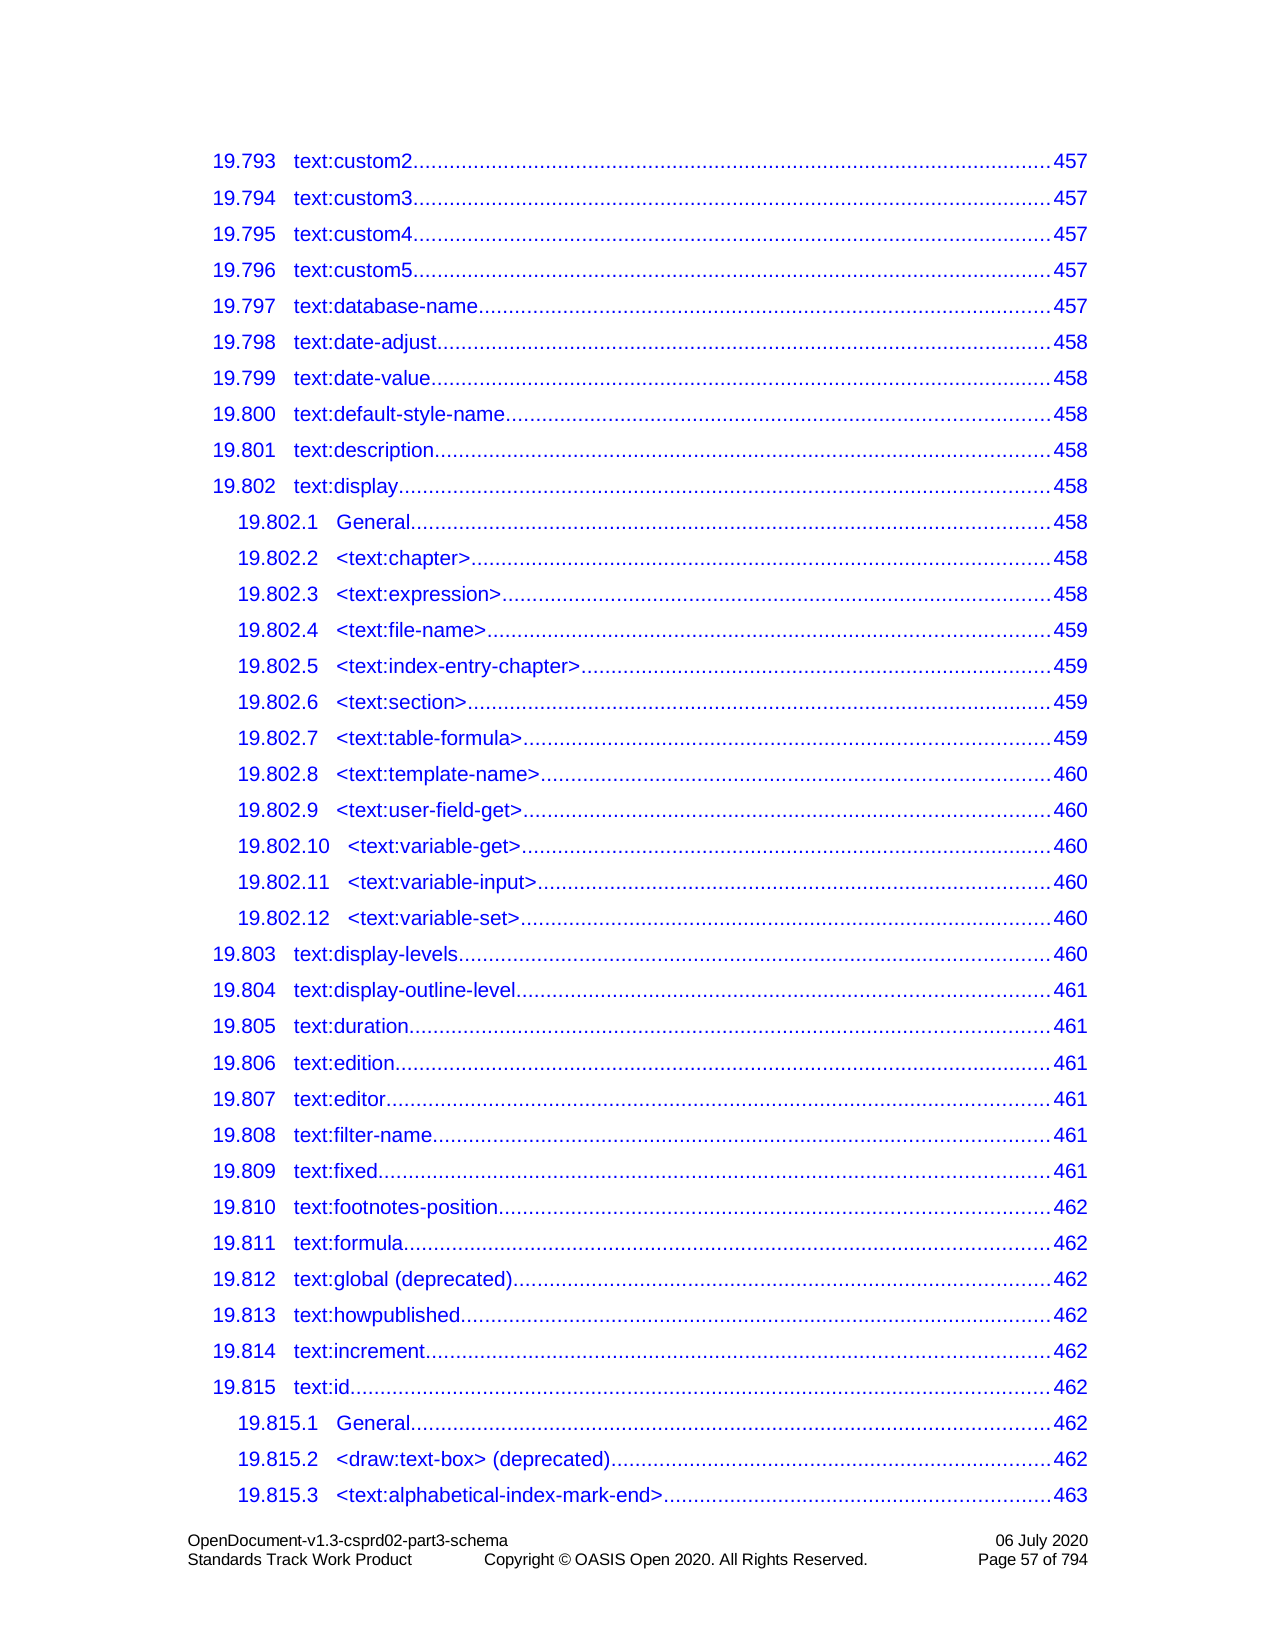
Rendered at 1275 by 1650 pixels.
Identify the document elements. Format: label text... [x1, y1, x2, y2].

text 19.802.12 <text:variable-set> 460 [237, 907, 1088, 930]
text 19.812 text:global (deprecated) 462 [212, 1267, 1088, 1291]
text 19.802.8 <text:template-name> 460 [237, 763, 1088, 786]
text 19.800 text:default-style-name 458 [212, 402, 1088, 426]
text 19.805 text:duration 461 [212, 1015, 1088, 1038]
text 19.815.2 <draw:text-box> (deprecated) 462 [237, 1447, 1088, 1471]
text 19.802.6 <text:section> 459 [237, 691, 1088, 714]
text 19.793 text:custom2 457 [212, 150, 1088, 173]
text 19.815 text:id 462 [212, 1375, 1088, 1399]
text 19.802.5 <text:index-entry-chapter> 459 [237, 654, 1088, 678]
text 19.795 text:custom4 457 [212, 222, 1088, 246]
text 19.804 text:display-outline-level 461 [212, 979, 1088, 1002]
text 19.809 text:fixed 461 [212, 1159, 1088, 1183]
text 19.799 text:date-value 458 [212, 366, 1088, 390]
text 19.802.7 <text:table-formula> 459 [237, 727, 1088, 750]
text 19.802.9 <text:user-field-get> 460 [237, 799, 1088, 822]
text 19.813 text:howpublished 462 [212, 1303, 1088, 1327]
text 19.802.11 <text:variable-input> 460 [237, 871, 1088, 894]
text 19.815.1 General 462 [237, 1411, 1088, 1435]
text 19.806 text:edition 461 [212, 1051, 1088, 1074]
text 19.796 text:custom5 457 [212, 258, 1088, 282]
text 19.807 text:editor 461 [212, 1087, 1088, 1111]
text 19.802.1 General 458 [237, 510, 1088, 534]
text 19.808 text:filter-name 461 [212, 1123, 1088, 1147]
text 19.802.3 <text:expression> 458 [237, 582, 1088, 606]
text 19.802.10 <text:variable-get> 460 [237, 835, 1088, 858]
text 19.801 text:description 458 [212, 438, 1088, 462]
text 19.802.4 <text:file-name> 459 [237, 618, 1088, 642]
text 19.814 text:increment 462 [212, 1339, 1088, 1363]
text 19.810 text:footnotes-position 462 [212, 1195, 1088, 1219]
text 19.815.3 <text:alphabetical-index-mark-end> 463 [237, 1483, 1088, 1507]
text 19.803 text:display-levels 460 [212, 943, 1088, 966]
text 19.802.2 <text:chapter> 458 [237, 546, 1088, 570]
text 19.797 text:database-name 457 [212, 294, 1088, 318]
text 19.798 text:date-adjust 458 [212, 330, 1088, 354]
text 19.811 text:formula 462 [212, 1231, 1088, 1255]
text 19.794 text:custom3 457 [212, 186, 1088, 209]
text 19.802 text:display 458 [212, 474, 1088, 498]
